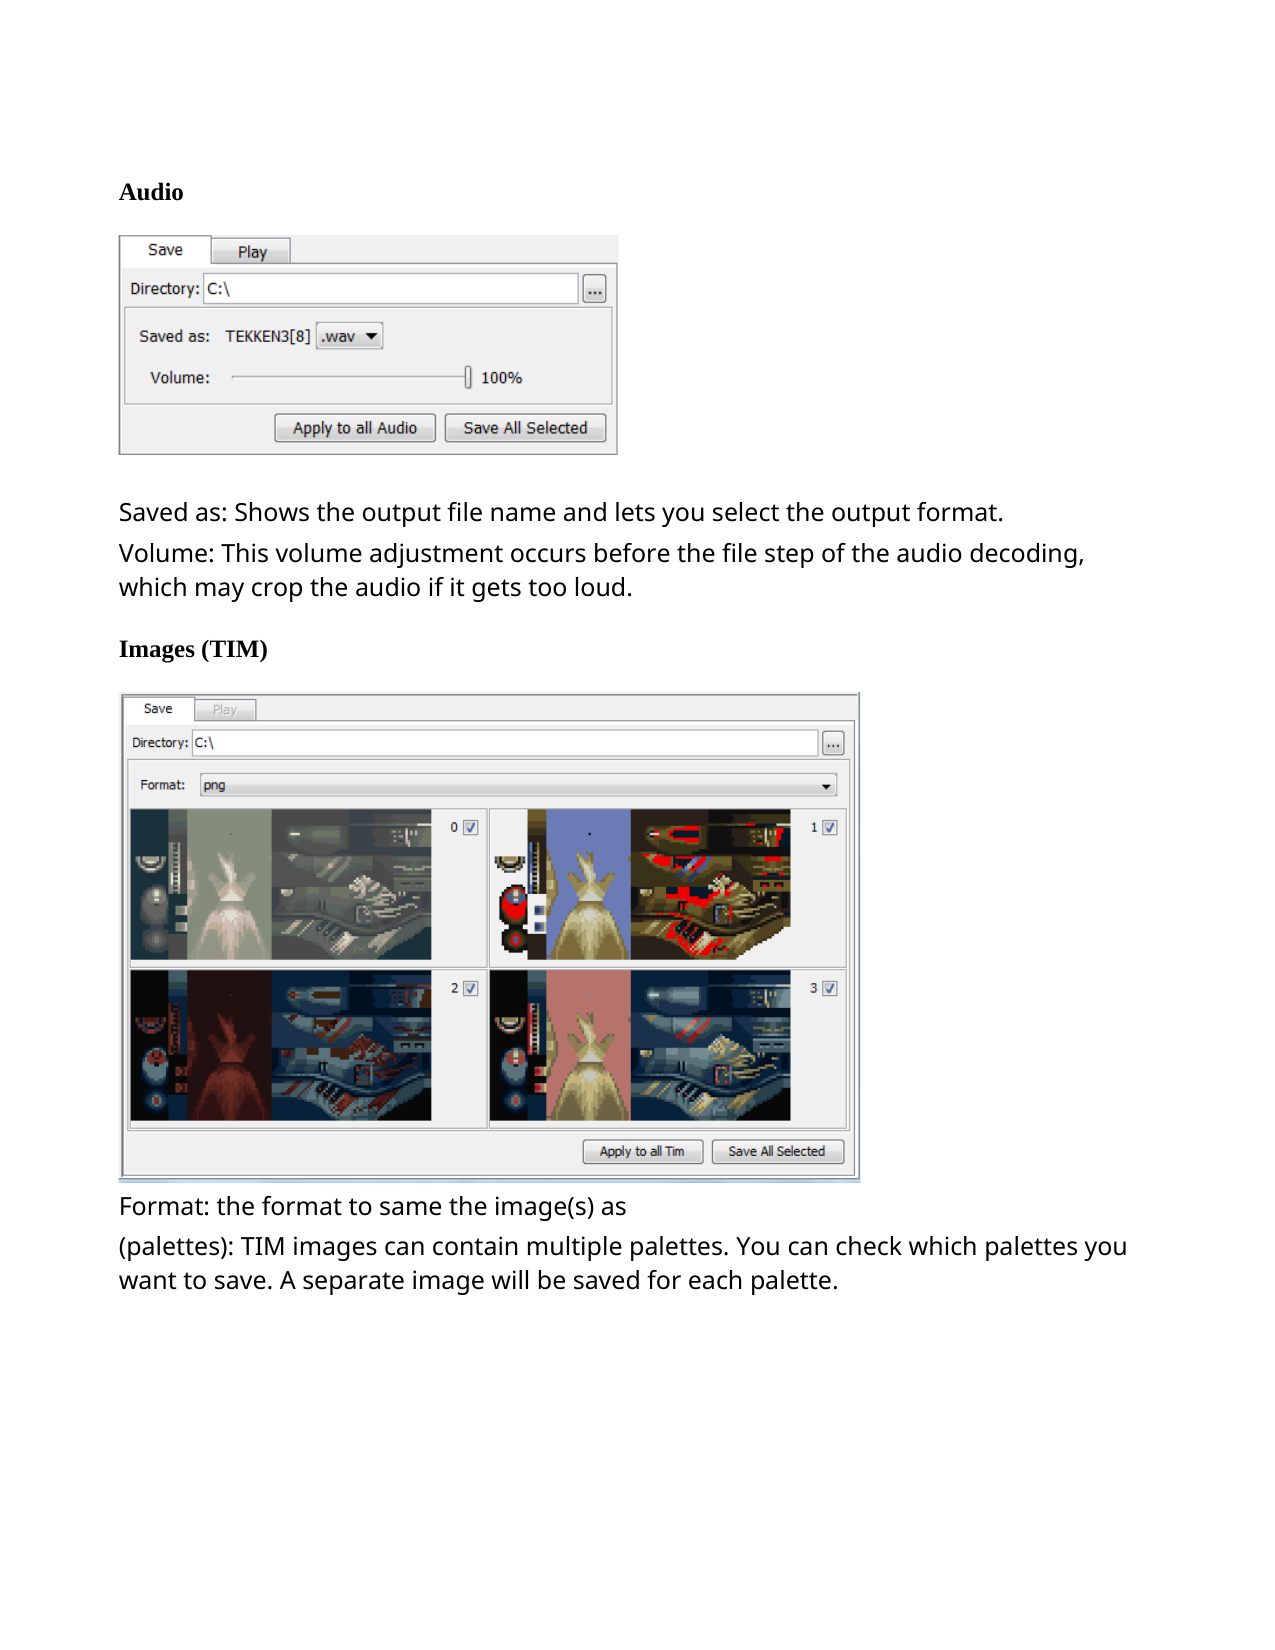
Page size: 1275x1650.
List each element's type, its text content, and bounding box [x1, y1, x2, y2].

subtitle Audio [118, 177, 1156, 206]
picture [118, 692, 861, 1183]
subtitle Images (TIM) [118, 634, 1156, 663]
text Saved as: Shows the output file name and lets you select the output format. [118, 495, 1156, 529]
text Volume: This volume adjustment occurs before the file step of the audio decoding, which may crop the audio if it gets too loud. [118, 535, 1156, 603]
picture [118, 235, 619, 455]
text (palettes): TIM images can contain multiple palettes. You can check which palettes you want to save. A separate image will be saved for each palette. [118, 1229, 1156, 1297]
text Format: the format to same the image(s) as [118, 1189, 1156, 1223]
